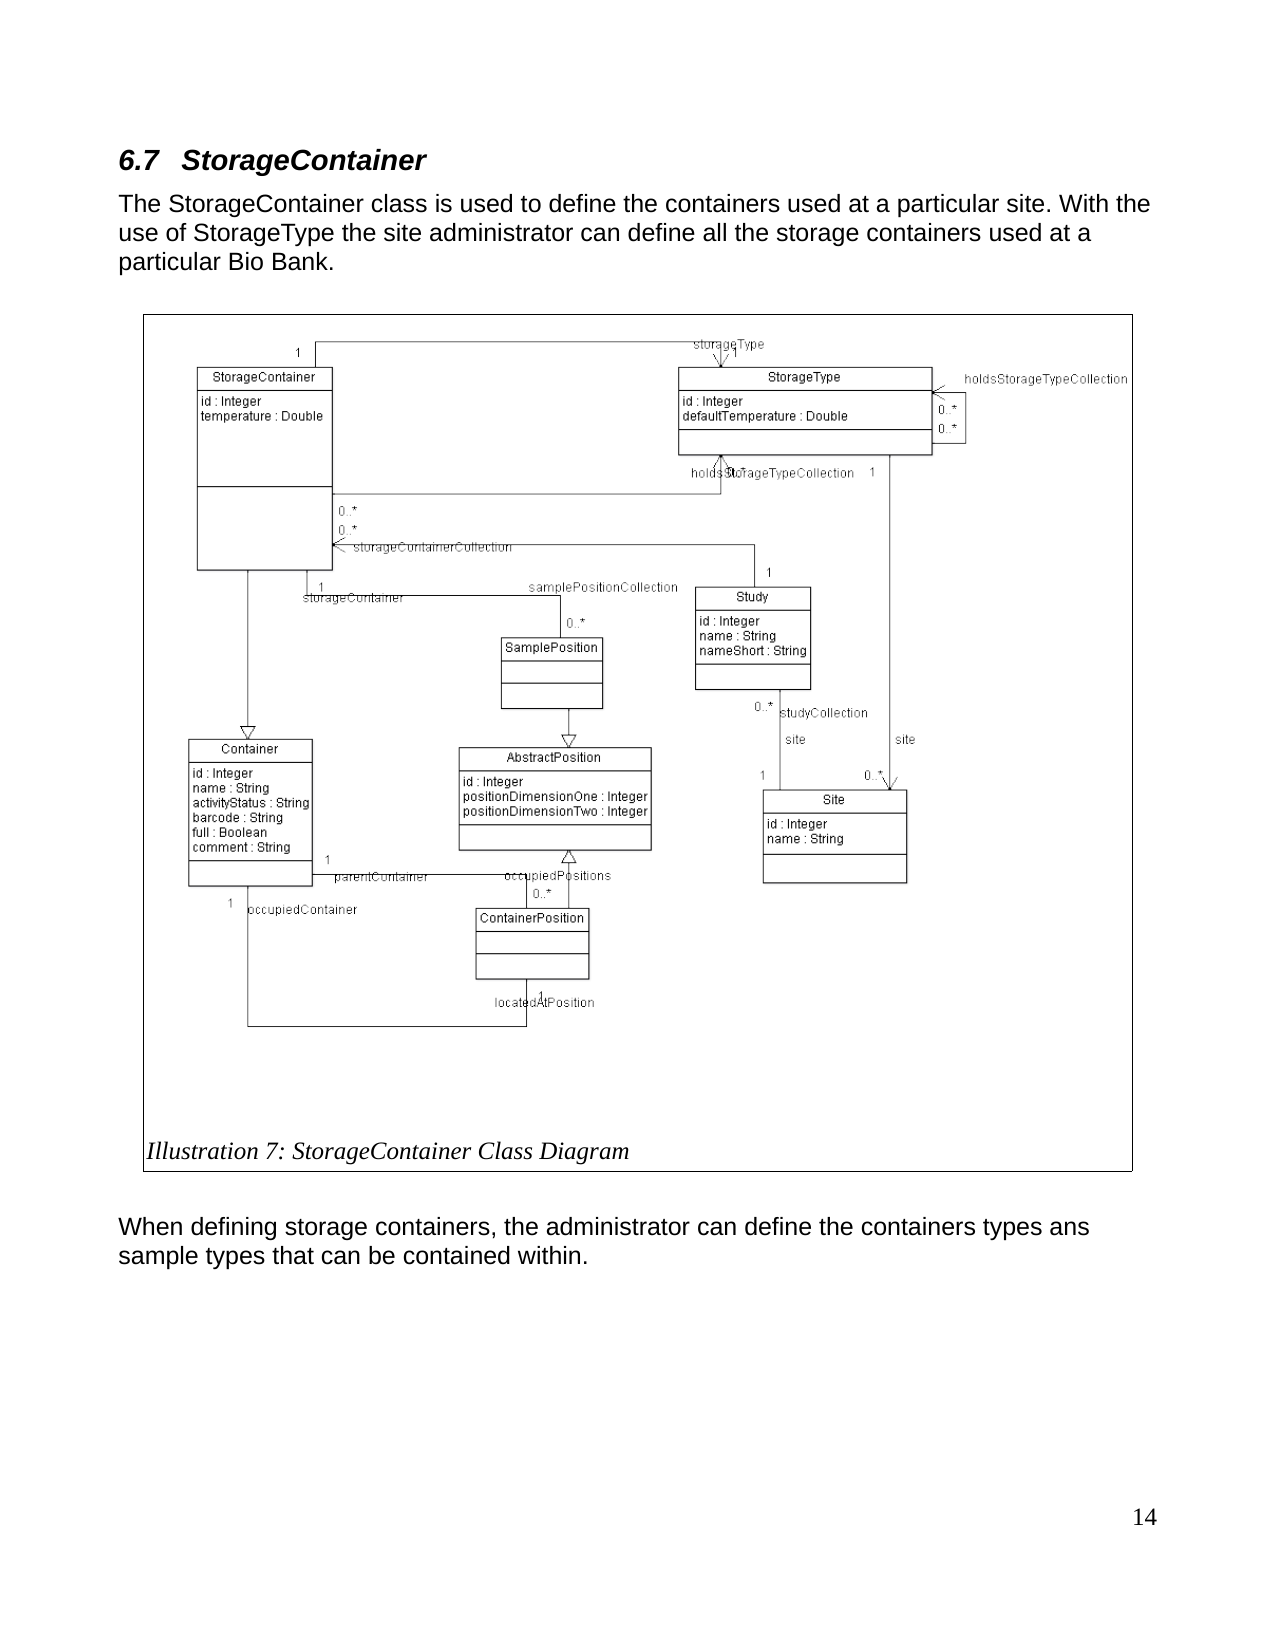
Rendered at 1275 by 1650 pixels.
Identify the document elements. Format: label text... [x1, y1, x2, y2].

subtitle StorageContainer [118, 143, 1157, 177]
text The StorageContainer class is used to define the containers used at a particular site. With the use of StorageType the site administrator can define all the storage containers used at a particular Bio Bank. [118, 189, 1157, 275]
text When defining storage containers, the administrator can define the containers types ans sample types that can be contained within. [118, 1212, 1157, 1269]
picture [146, 317, 1129, 1136]
text Illustration 7: StorageContainer Class Diagram [146, 1136, 1129, 1165]
